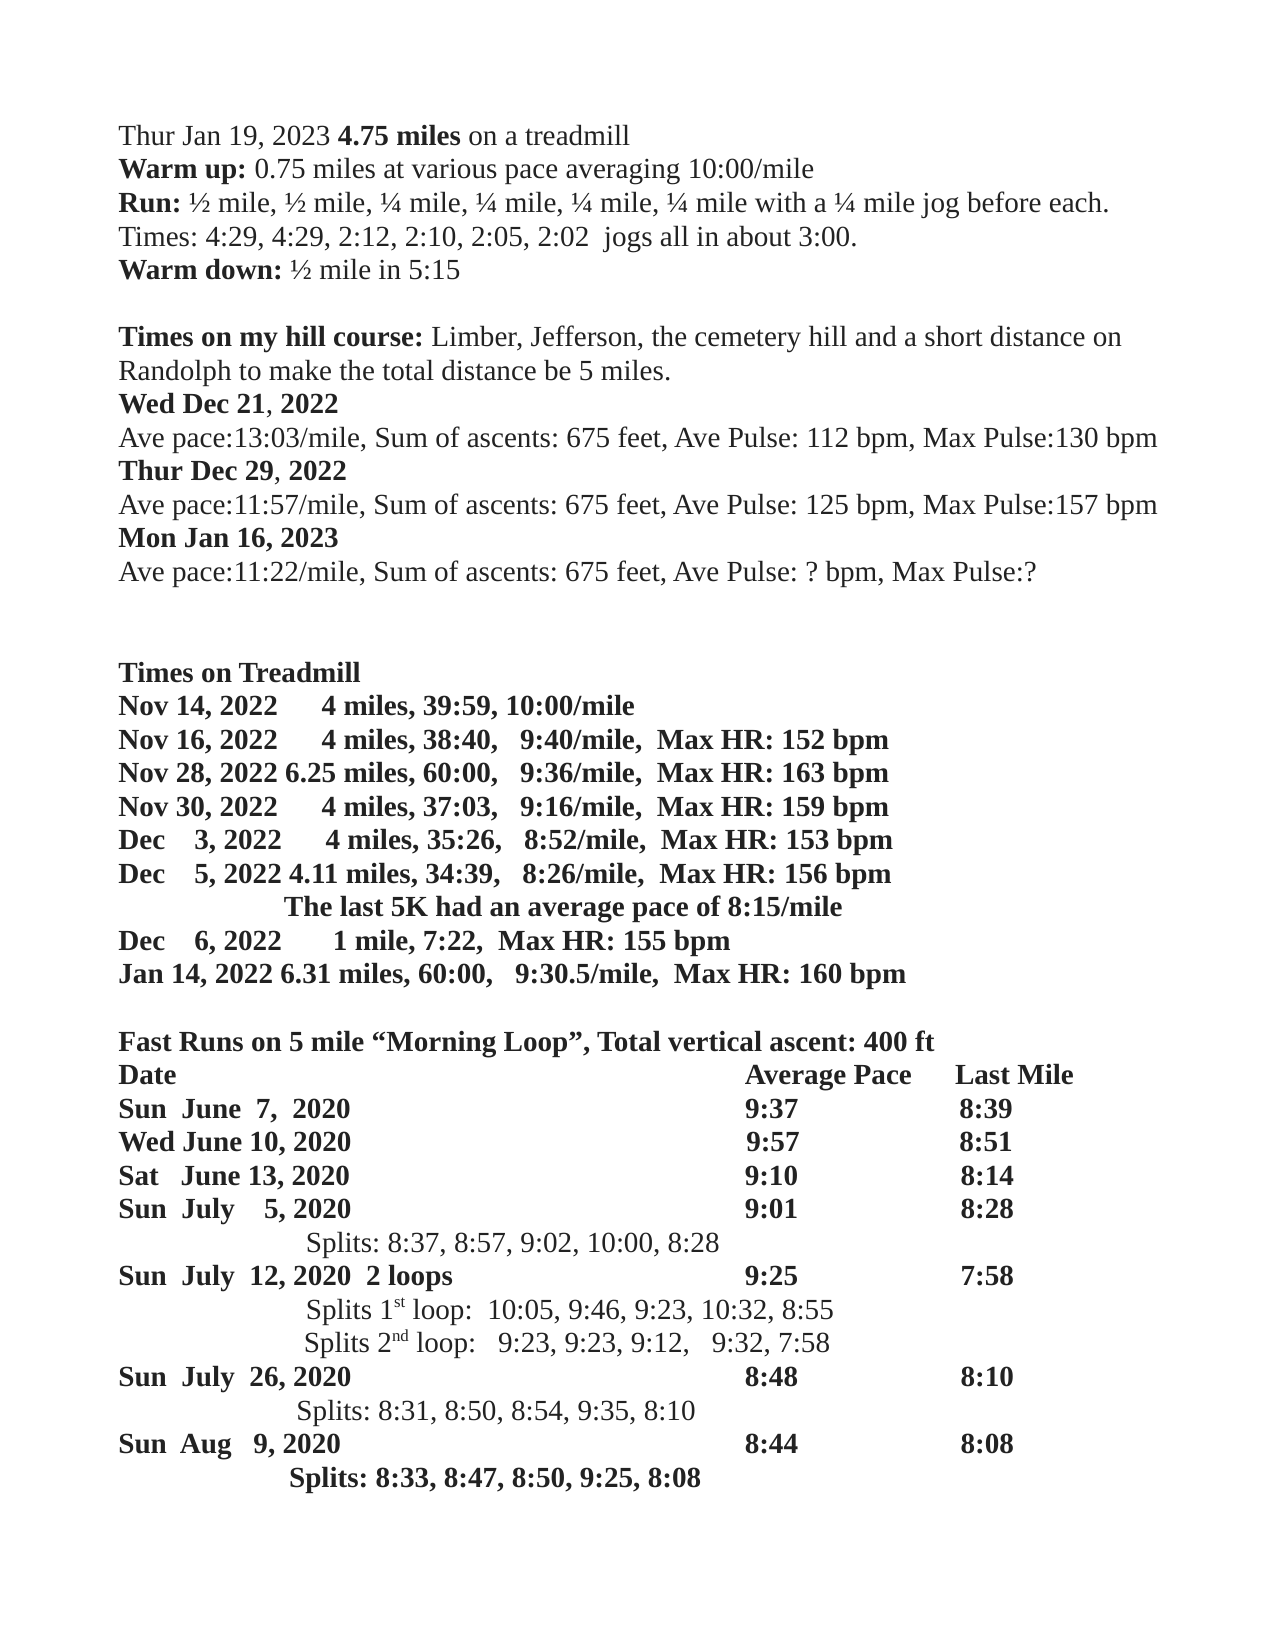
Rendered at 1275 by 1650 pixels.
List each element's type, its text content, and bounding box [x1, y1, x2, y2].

text Wed Dec 21, 2022 [118, 386, 1161, 420]
text Times on my hill course: Limber, Jefferson, the cemetery hill and a short distance on Randolph to make the total distance be 5 miles. [118, 319, 1161, 386]
text Jan 14, 2022 6.31 miles, 60:00, 9:30.5/mile, Max HR: 160 bpm [118, 957, 1161, 990]
text Ave pace:11:22/mile, Sum of ascents: 675 feet, Ave Pulse: ? bpm, Max Pulse:? [118, 554, 1161, 588]
text Dec 6, 2022 1 mile, 7:22, Max HR: 155 bpm [118, 923, 1161, 957]
text Sun June 7, 2020 9:37 8:39 [118, 1091, 1161, 1124]
text Dec 3, 2022 4 miles, 35:26, 8:52/mile, Max HR: 153 bpm [118, 822, 1161, 856]
text Date Average Pace Last Mile [118, 1057, 1161, 1091]
text Times on Treadmill [118, 655, 1161, 688]
text Warm down: ½ mile in 5:15 [118, 252, 1161, 286]
text Mon Jan 16, 2023 [118, 521, 1161, 554]
text Warm up: 0.75 miles at various pace averaging 10:00/mile [118, 152, 1161, 185]
text Sun July 26, 2020 8:48 8:10 Splits: 8:31, 8:50, 8:54, 9:35, 8:10 [118, 1359, 1161, 1426]
text The last 5K had an average pace of 8:15/mile [118, 889, 1161, 923]
text Times: 4:29, 4:29, 2:12, 2:10, 2:05, 2:02 jogs all in about 3:00. [118, 219, 1161, 252]
text Dec 5, 2022 4.11 miles, 34:39, 8:26/mile, Max HR: 156 bpm [118, 856, 1161, 889]
text Splits 2nd loop: 9:23, 9:23, 9:12, 9:32, 7:58 [118, 1326, 1161, 1359]
text Nov 14, 2022 4 miles, 39:59, 10:00/mile [118, 688, 1161, 722]
text Sat June 13, 2020 9:10 8:14 Sun July 5, 2020 9:01 8:28 Splits: 8:37, 8:57, 9:02, 10:00, 8:28 Sun July 12, 2020 2 loops 9:25 7:58 Splits 1st loop: 10:05, 9:46, 9:23, 10:32, 8:55 [118, 1158, 1161, 1326]
text Nov 30, 2022 4 miles, 37:03, 9:16/mile, Max HR: 159 bpm [118, 789, 1161, 822]
text Thur Jan 19, 2023 4.75 miles on a treadmill [118, 118, 1161, 152]
text Wed June 10, 2020 9:57 8:51 [118, 1124, 1161, 1158]
text Ave pace:13:03/mile, Sum of ascents: 675 feet, Ave Pulse: 112 bpm, Max Pulse:130 bpm [118, 420, 1161, 453]
text Nov 16, 2022 4 miles, 38:40, 9:40/mile, Max HR: 152 bpm [118, 722, 1161, 755]
text Sun Aug 9, 2020 8:44 8:08 Splits: 8:33, 8:47, 8:50, 9:25, 8:08 [118, 1426, 1161, 1493]
text Thur Dec 29, 2022 [118, 453, 1161, 487]
text Run: ½ mile, ½ mile, ¼ mile, ¼ mile, ¼ mile, ¼ mile with a ¼ mile jog before each. [118, 185, 1161, 219]
text Nov 28, 2022 6.25 miles, 60:00, 9:36/mile, Max HR: 163 bpm [118, 755, 1161, 789]
text Ave pace:11:57/mile, Sum of ascents: 675 feet, Ave Pulse: 125 bpm, Max Pulse:157 bpm [118, 487, 1161, 521]
text Fast Runs on 5 mile “Morning Loop”, Total vertical ascent: 400 ft [118, 1024, 1161, 1057]
